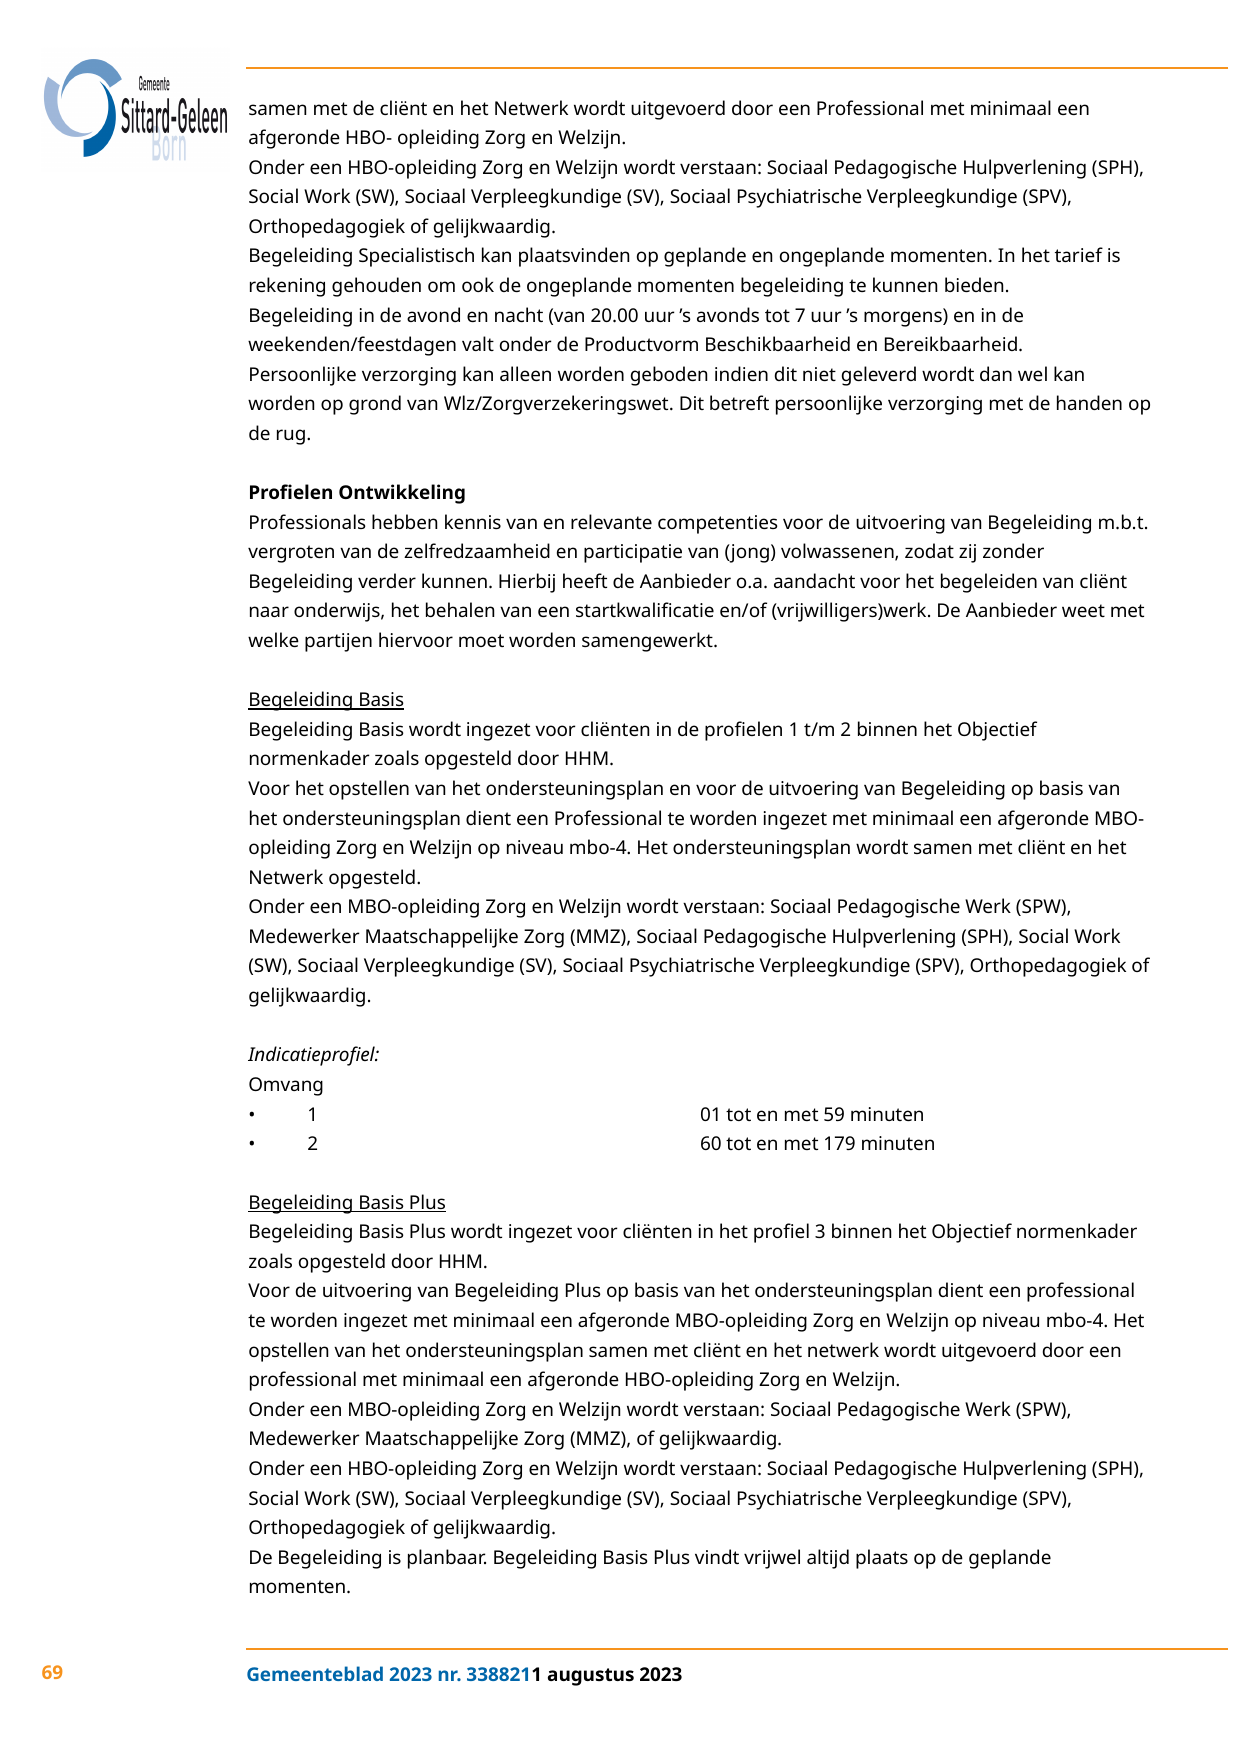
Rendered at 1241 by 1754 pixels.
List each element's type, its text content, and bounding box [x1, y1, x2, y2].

text Begeleiding Basis [248, 686, 1152, 712]
text Begeleiding Basis Plus [248, 1189, 1152, 1214]
text Voor de uitvoering van Begeleiding Plus op basis van het ondersteuningsplan dient een professional te worden ingezet met minimaal een afgeronde MBO-opleiding Zorg en Welzijn op niveau mbo-4. Het opstellen van het ondersteuningsplan samen met cliënt en het netwerk wordt uitgevoerd door een professional met minimaal een afgeronde HBO-opleiding Zorg en Welzijn. [248, 1278, 1152, 1392]
text Voor het opstellen van het ondersteuningsplan en voor de uitvoering van Begeleiding op basis van het ondersteuningsplan dient een Professional te worden ingezet met minimaal een afgeronde MBO-opleiding Zorg en Welzijn op niveau mbo-4. Het ondersteuningsplan wordt samen met cliënt en het Netwerk opgesteld. [248, 775, 1152, 890]
picture [41, 47, 231, 172]
text Profielen Ontwikkeling [248, 479, 1152, 505]
text Indicatieprofiel: [248, 1041, 1152, 1067]
text Onder een MBO-opleiding Zorg en Welzijn wordt verstaan: Sociaal Pedagogische Werk (SPW), Medewerker Maatschappelijke Zorg (MMZ), Sociaal Pedagogische Hulpverlening (SPH), Social Work (SW), Sociaal Verpleegkundige (SV), Sociaal Psychiatrische Verpleegkundige (SPV), Orthopedagogiek of gelijkwaardig. [248, 893, 1152, 1008]
text Begeleiding Specialistisch kan plaatsvinden op geplande en ongeplande momenten. In het tarief is rekening gehouden om ook de ongeplande momenten begeleiding te kunnen bieden. [248, 243, 1152, 298]
text Onder een HBO-opleiding Zorg en Welzijn wordt verstaan: Sociaal Pedagogische Hulpverlening (SPH), Social Work (SW), Sociaal Verpleegkundige (SV), Sociaal Psychiatrische Verpleegkundige (SPV), Orthopedagogiek of gelijkwaardig. [248, 1455, 1152, 1540]
table_header 01 tot en met 59 minuten 60 tot en met 179 minuten [700, 1101, 1152, 1156]
text Onder een MBO-opleiding Zorg en Welzijn wordt verstaan: Sociaal Pedagogische Werk (SPW), Medewerker Maatschappelijke Zorg (MMZ), of gelijkwaardig. [248, 1396, 1152, 1451]
text Begeleiding Basis wordt ingezet voor cliënten in de profielen 1 t/m 2 binnen het Objectief normenkader zoals opgesteld door HHM. [248, 716, 1152, 771]
text Omvang [248, 1071, 1152, 1097]
text samen met de cliënt en het Netwerk wordt uitgevoerd door een Professional met minimaal een afgeronde HBO- opleiding Zorg en Welzijn. [248, 95, 1152, 150]
text Onder een HBO-opleiding Zorg en Welzijn wordt verstaan: Sociaal Pedagogische Hulpverlening (SPH), Social Work (SW), Sociaal Verpleegkundige (SV), Sociaal Psychiatrische Verpleegkundige (SPV), Orthopedagogiek of gelijkwaardig. [248, 154, 1152, 239]
text Begeleiding in de avond en nacht (van 20.00 uur ’s avonds tot 7 uur ’s morgens) en in de weekenden/feestdagen valt onder de Productvorm Beschikbaarheid en Bereikbaarheid. [248, 302, 1152, 357]
text De Begeleiding is planbaar. Begeleiding Basis Plus vindt vrijwel altijd plaats op de geplande momenten. [248, 1544, 1152, 1599]
text Persoonlijke verzorging kan alleen worden geboden indien dit niet geleverd wordt dan wel kan worden op grond van Wlz/Zorgverzekeringswet. Dit betreft persoonlijke verzorging met de handen op de rug. [248, 361, 1152, 446]
text Professionals hebben kennis van en relevante competenties voor de uitvoering van Begeleiding m.b.t. vergroten van de zelfredzaamheid en participatie van (jong) volwassenen, zodat zij zonder Begeleiding verder kunnen. Hierbij heeft de Aanbieder o.a. aandacht voor het begeleiden van cliënt naar onderwijs, het behalen van een startkwalificatie en/of (vrijwilligers)werk. De Aanbieder weet met welke partijen hiervoor moet worden samengewerkt. [248, 509, 1152, 653]
table_header 1 2 [248, 1101, 700, 1156]
text Begeleiding Basis Plus wordt ingezet voor cliënten in het profiel 3 binnen het Objectief normenkader zoals opgesteld door HHM. [248, 1218, 1152, 1274]
